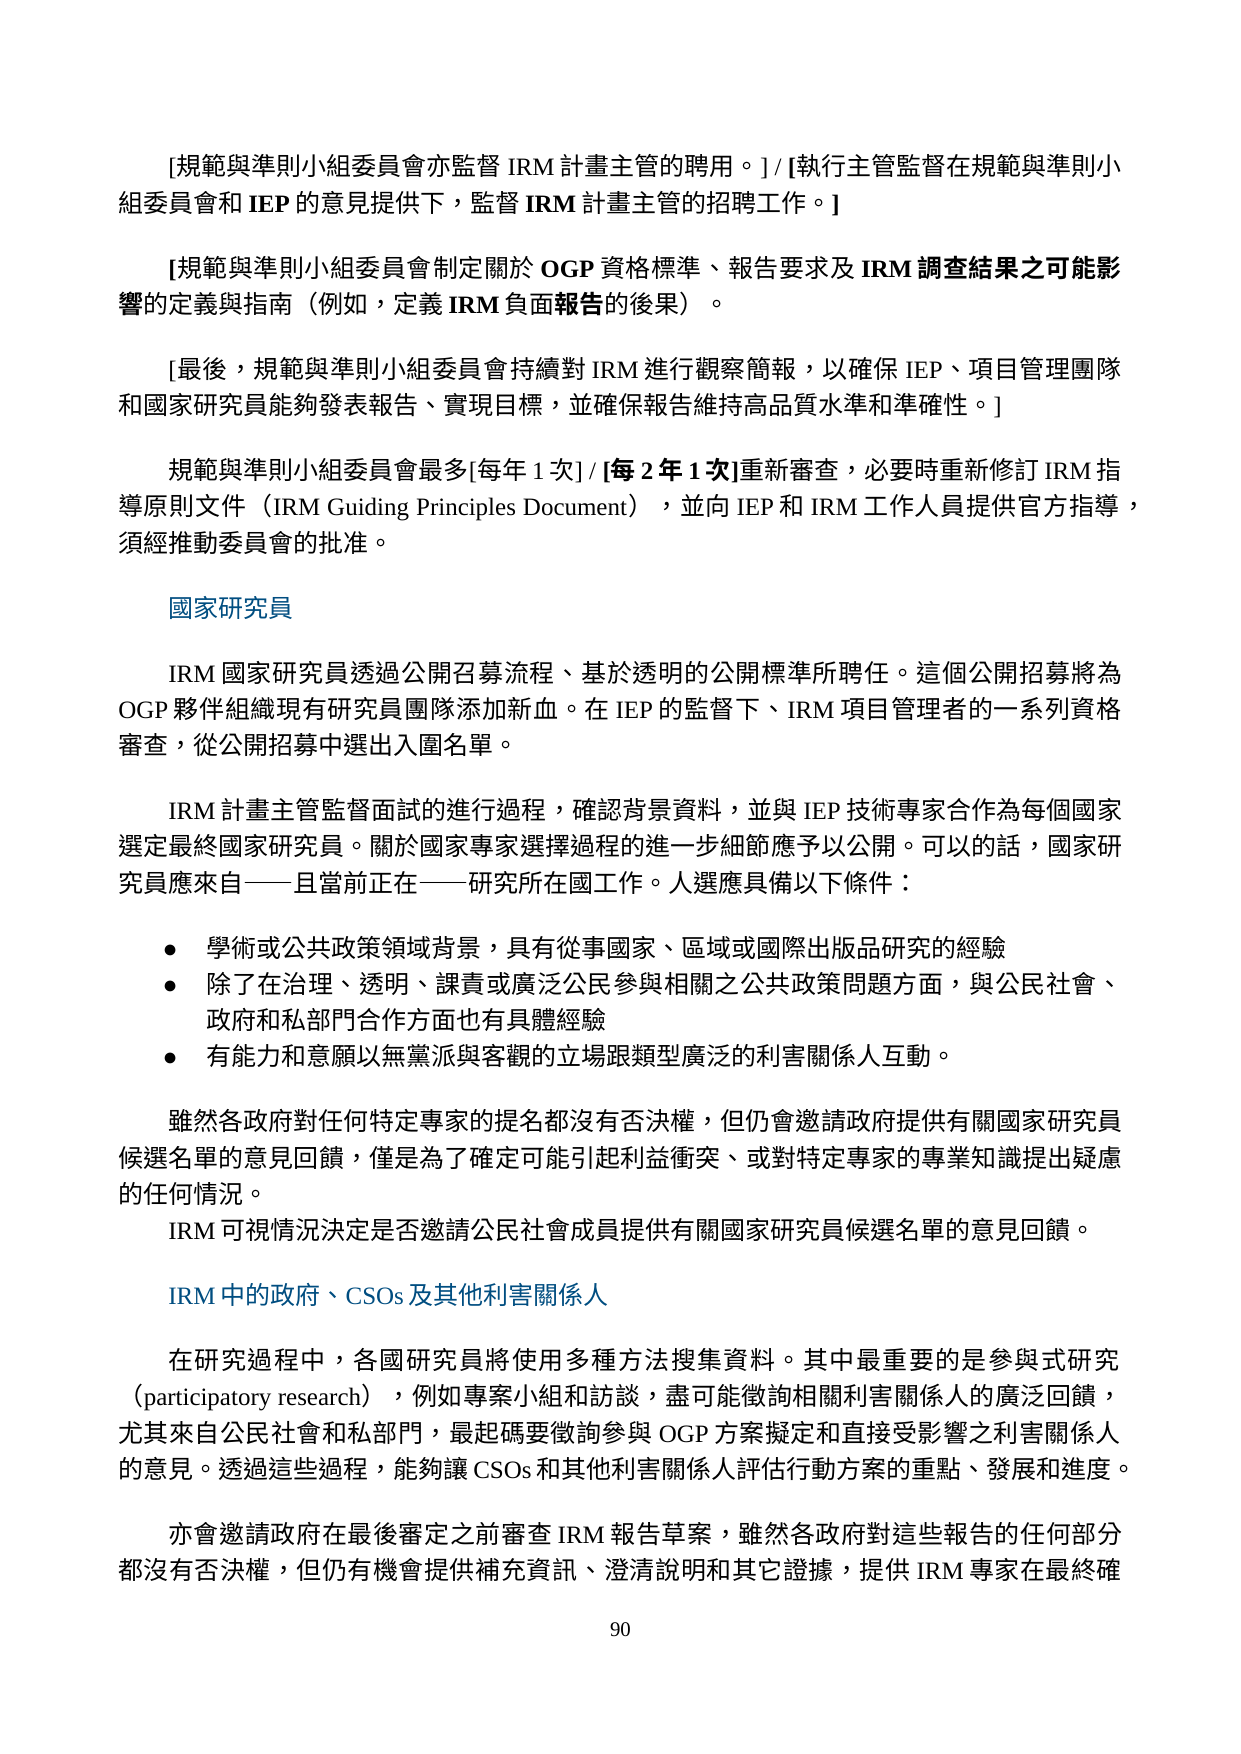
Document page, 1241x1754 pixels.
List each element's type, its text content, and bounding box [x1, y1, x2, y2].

text 雖然各政府對任何特定專家的提名都沒有否決權，但仍會邀請政府提供有關國家研究員候選名單的意見回饋，僅是為了確定可能引起利益衝突、或對特定專家的專業知識提出疑慮的任何情況。 [118, 1102, 1122, 1211]
text 國家研究員 [168, 588, 1122, 624]
text IRM可視情況決定是否邀請公民社會成員提供有關國家研究員候選名單的意見回饋。 [118, 1211, 1122, 1247]
list 有能力和意願以無黨派與客觀的立場跟類型廣泛的利害關係人互動。 [162, 1037, 1122, 1073]
text 規範與準則小組委員會最多[每年1次] / [每2年1次]重新審查，必要時重新修訂IRM指導原則文件（IRM Guiding Principles Document），並向IEP和IRM工作人員提供官方指導，須經推動委員會的批准。 [118, 451, 1122, 559]
text IRM國家研究員透過公開召募流程、基於透明的公開標準所聘任。這個公開招募將為OGP夥伴組織現有研究員團隊添加新血。在IEP的監督下、IRM項目管理者的一系列資格審查，從公開招募中選出入圍名單。 [118, 653, 1122, 762]
list 除了在治理、透明、課責或廣泛公民參與相關之公共政策問題方面，與公民社會、政府和私部門合作方面也有具體經驗 [162, 964, 1122, 1037]
text 亦會邀請政府在最後審定之前審查IRM報告草案，雖然各政府對這些報告的任何部分都沒有否決權，但仍有機會提供補充資訊、澄清說明和其它證據，提供IRM專家在最終確 [118, 1514, 1122, 1587]
text [規範與準則小組委員會亦監督IRM計畫主管的聘用。] / [執行主管監督在規範與準則小組委員會和IEP的意見提供下，監督IRM計畫主管的招聘工作。] [118, 147, 1122, 219]
text [規範與準則小組委員會制定關於OGP資格標準、報告要求及IRM調查結果之可能影響的定義與指南（例如，定義IRM負面報告的後果）。 [118, 248, 1122, 321]
text IRM中的政府、CSOs及其他利害關係人 [168, 1276, 1122, 1312]
list 學術或公共政策領域背景，具有從事國家、區域或國際出版品研究的經驗 [162, 928, 1122, 964]
text 在研究過程中，各國研究員將使用多種方法搜集資料。其中最重要的是參與式研究（participatory research），例如專案小組和訪談，盡可能徵詢相關利害關係人的廣泛回饋，尤其來自公民社會和私部門，最起碼要徵詢參與OGP方案擬定和直接受影響之利害關係人的意見。透過這些過程，能夠讓CSOs和其他利害關係人評估行動方案的重點、發展和進度。 [118, 1341, 1122, 1486]
text [最後，規範與準則小組委員會持續對IRM進行觀察簡報，以確保IEP、項目管理團隊和國家研究員能夠發表報告、實現目標，並確保報告維持高品質水準和準確性。] [118, 349, 1122, 422]
text IRM計畫主管監督面試的進行過程，確認背景資料，並與IEP技術專家合作為每個國家選定最終國家研究員。關於國家專家選擇過程的進一步細節應予以公開。可以的話，國家研究員應來自——且當前正在——研究所在國工作。人選應具備以下條件： [118, 791, 1122, 899]
